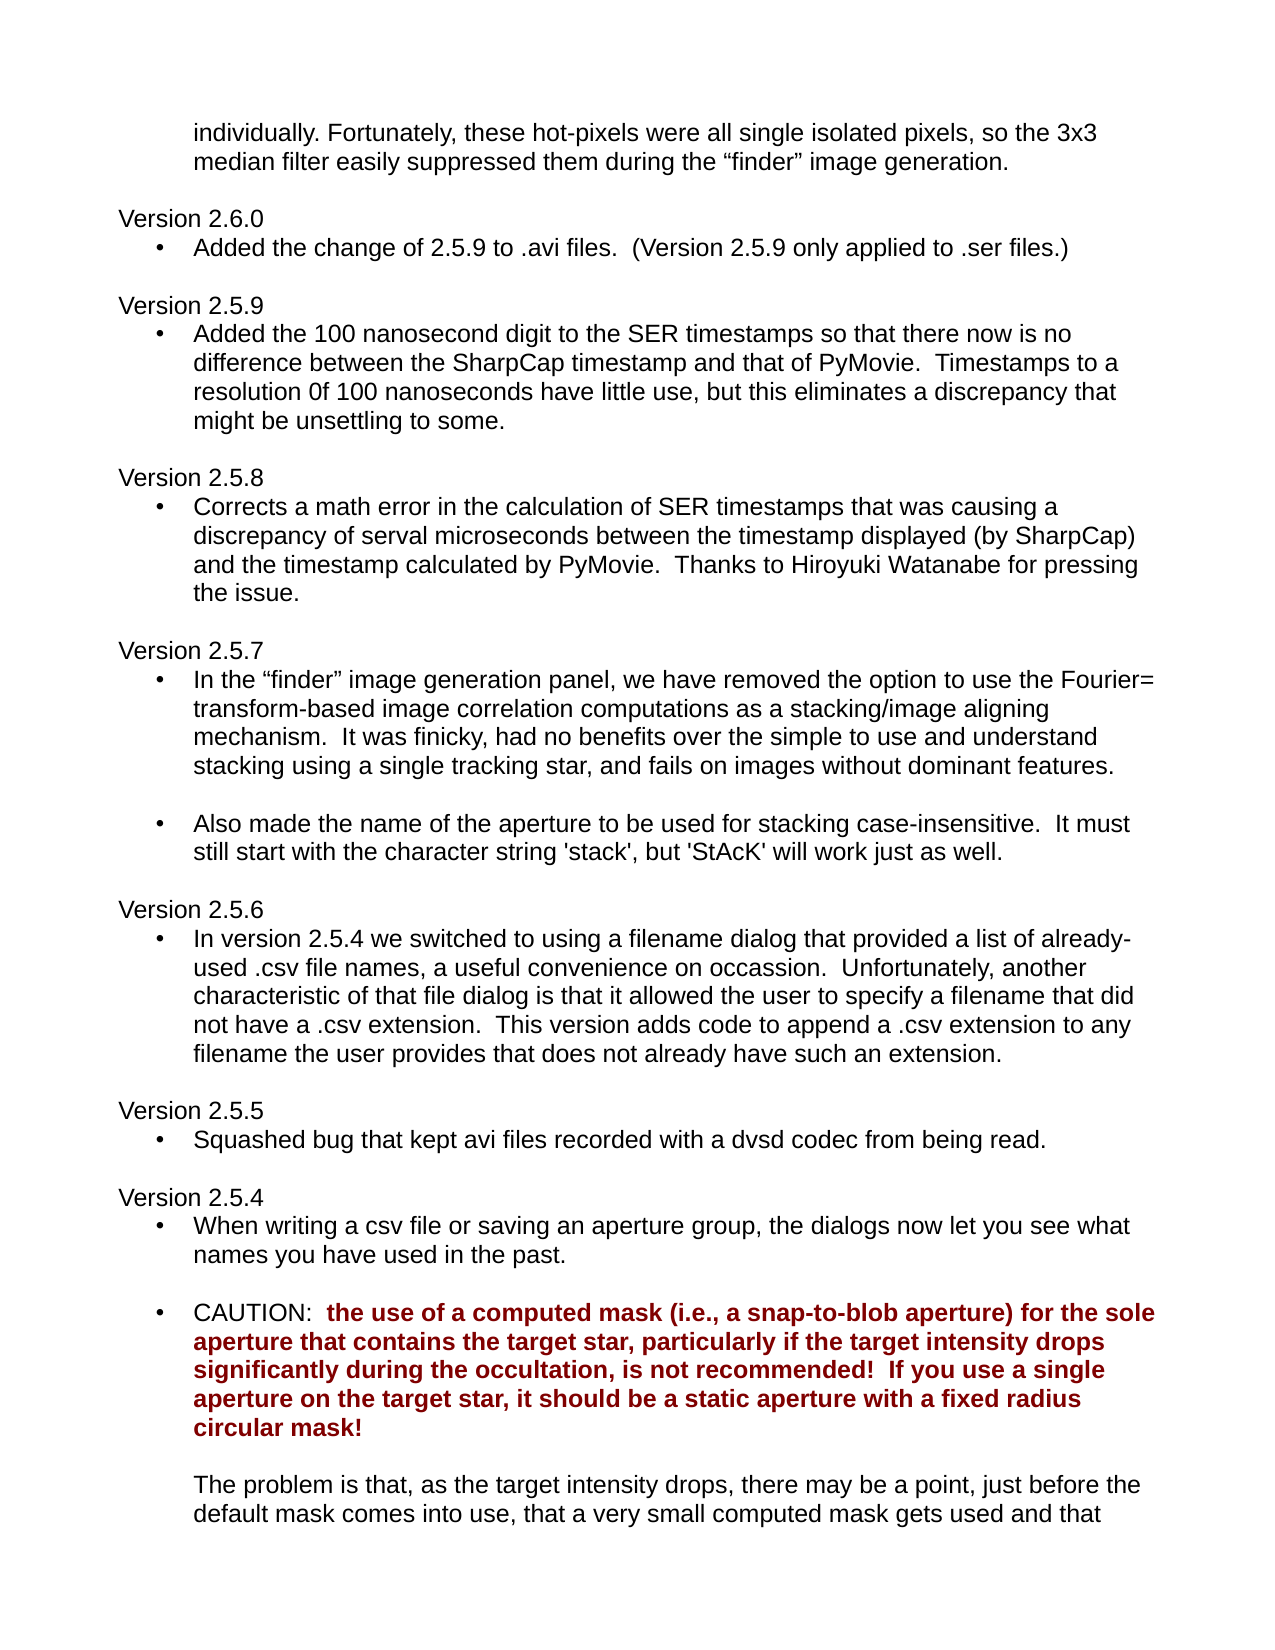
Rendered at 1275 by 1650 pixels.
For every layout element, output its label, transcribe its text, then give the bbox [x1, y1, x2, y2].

list Corrects a math error in the calculation of SER timestamps that was causing a discrepancy of serval microseconds between the timestamp displayed (by SharpCap) and the timestamp calculated by PyMovie. Thanks to Hiroyuki Watanabe for pressing the issue. [156, 492, 1157, 607]
list individually. Fortunately, these hot-pixels were all single isolated pixels, so the 3x3 median filter easily suppressed them during the “finder” image generation. [156, 118, 1157, 204]
text Version 2.5.9 [118, 291, 1157, 319]
text Version 2.5.5 [118, 1096, 1157, 1125]
list When writing a csv file or saving an aperture group, the dialogs now let you see what names you have used in the past. [156, 1211, 1157, 1298]
text Version 2.5.7 [118, 636, 1157, 665]
list CAUTION: the use of a computed mask (i.e., a snap-to-blob aperture) for the sole aperture that contains the target star, particularly if the target intensity drops significantly during the occultation, is not recommended! If you use a single aperture on the target star, it should be a static aperture with a fixed radius circular mask! The problem is that, as the target intensity drops, there may be a point, just before the default mask comes into use, that a very small computed mask gets used and that [156, 1298, 1157, 1528]
list Added the 100 nanosecond digit to the SER timestamps so that there now is no difference between the SharpCap timestamp and that of PyMovie. Timestamps to a resolution 0f 100 nanoseconds have little use, but this eliminates a discrepancy that might be unsettling to some. [156, 319, 1157, 463]
text Version 2.6.0 [118, 204, 1157, 233]
list Added the change of 2.5.9 to .avi files. (Version 2.5.9 only applied to .ser files.) [156, 233, 1157, 291]
list In the “finder” image generation panel, we have removed the option to use the Fourier= transform-based image correlation computations as a stacking/image aligning mechanism. It was finicky, had no benefits over the simple to use and understand stacking using a single tracking star, and fails on images without dominant features. [156, 665, 1157, 808]
text Version 2.5.6 [118, 895, 1157, 924]
list In version 2.5.4 we switched to using a filename dialog that provided a list of already-used .csv file names, a useful convenience on occassion. Unfortunately, another characteristic of that file dialog is that it allowed the user to specify a filename that did not have a .csv extension. This version adds code to append a .csv extension to any filename the user provides that does not already have such an extension. [156, 924, 1157, 1096]
list Also made the name of the aperture to be used for stacking case-insensitive. It must still start with the character string 'stack', but 'StAcK' will work just as well. [156, 808, 1157, 895]
text Version 2.5.4 [118, 1183, 1157, 1211]
list Squashed bug that kept avi files recorded with a dvsd codec from being read. [156, 1125, 1157, 1183]
text Version 2.5.8 [118, 463, 1157, 492]
